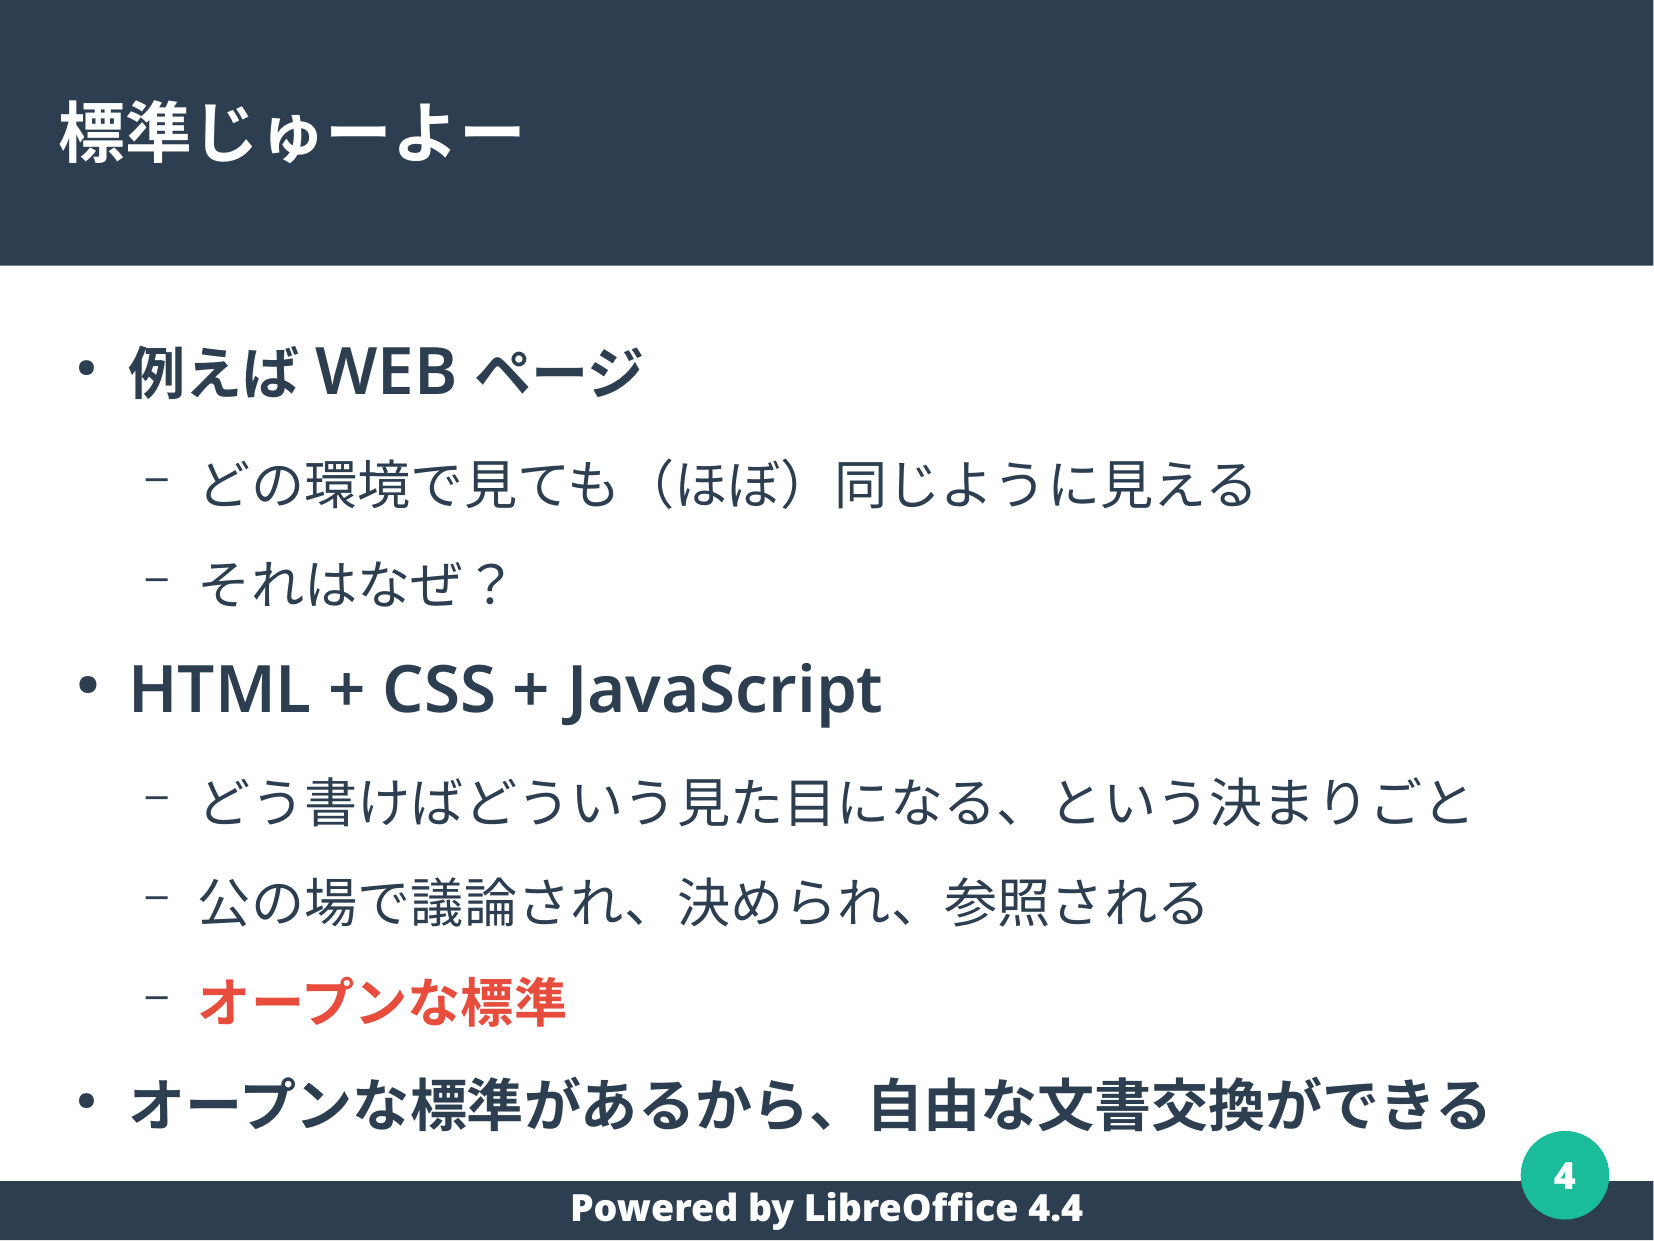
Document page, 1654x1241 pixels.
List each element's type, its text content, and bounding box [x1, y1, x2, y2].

list 例えばWEBページ どの環境で見ても（ほぼ）同じように見える それはなぜ？ HTML + CSS + JavaScript どう書けばどういう見た目になる、という決まりごと 公の場で議論され、決められ、参照される オープンな標準 オープンな標準があるから、自由な文書交換ができる [59, 324, 1595, 1152]
title 標準じゅーよー [59, 49, 1595, 207]
